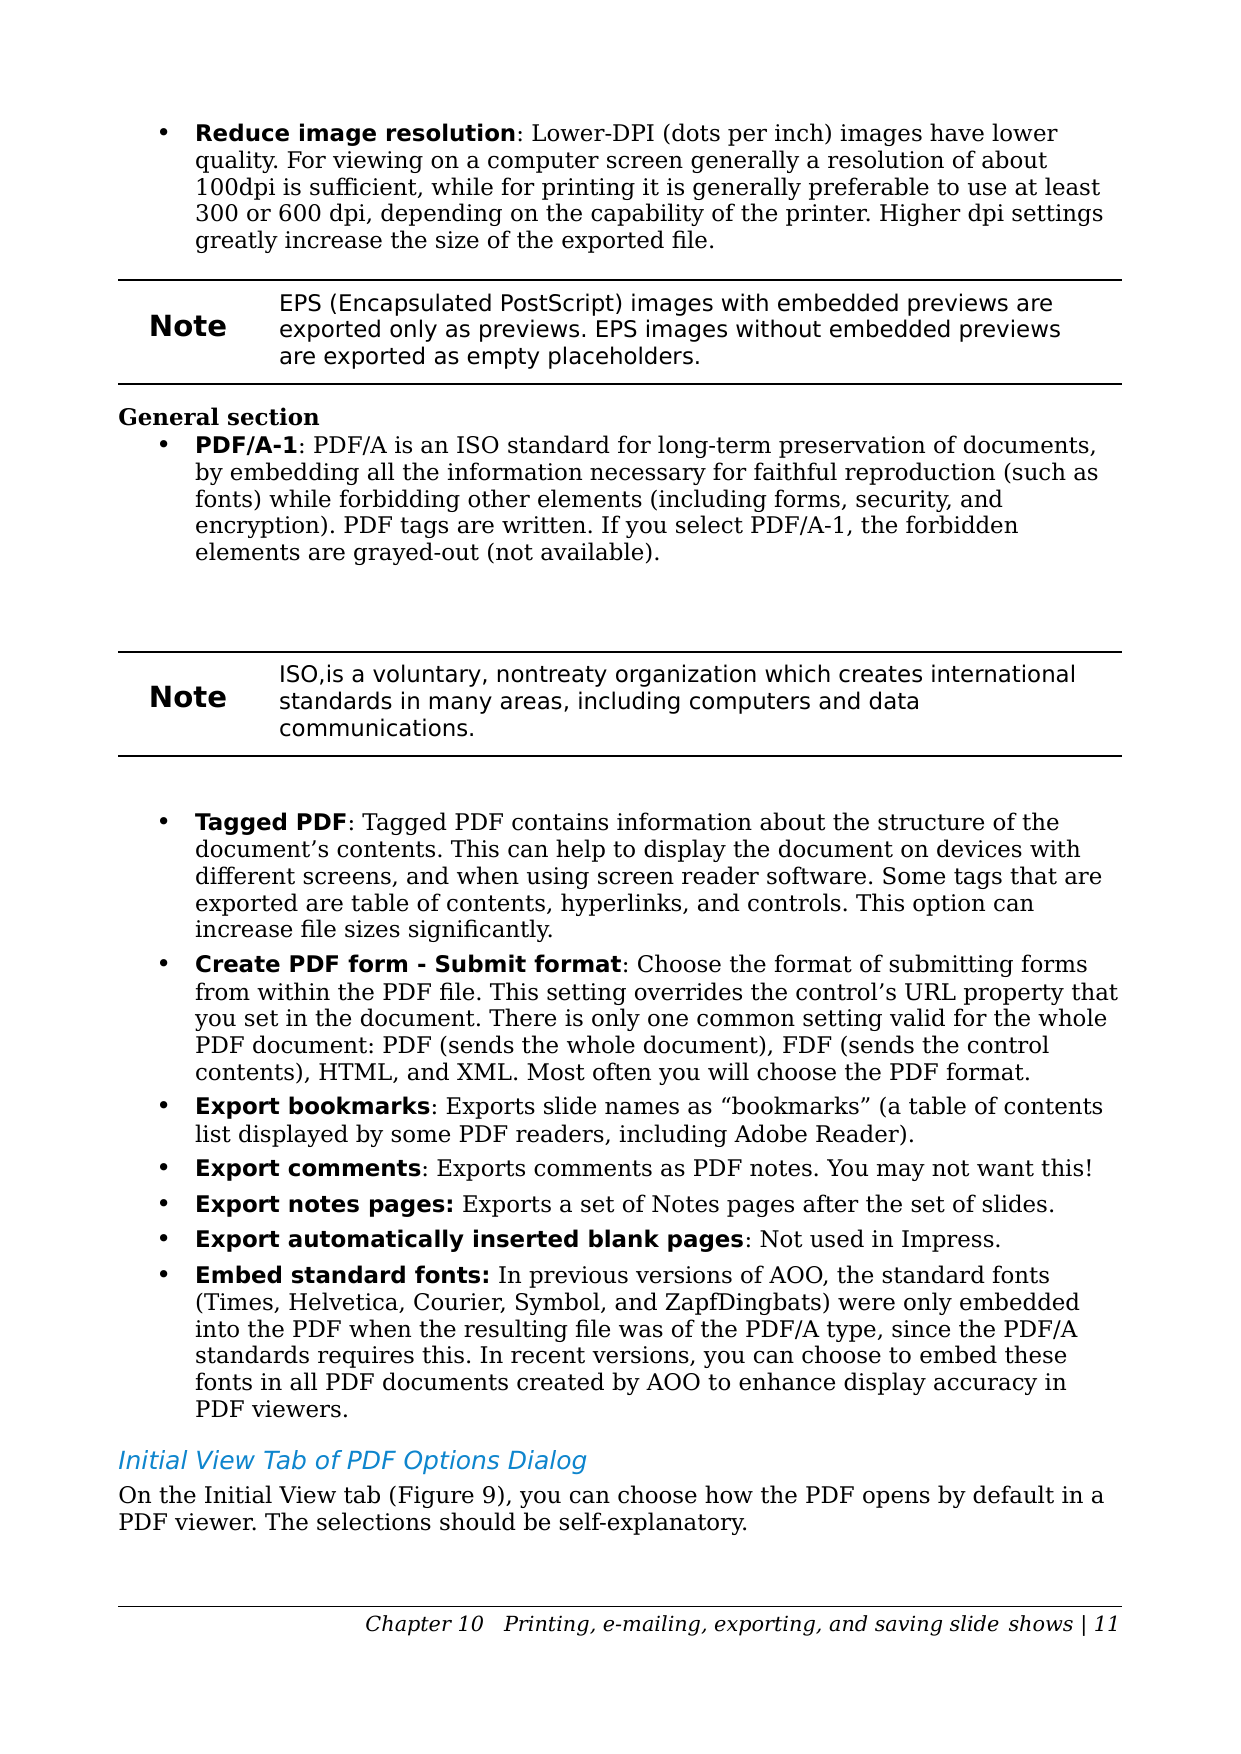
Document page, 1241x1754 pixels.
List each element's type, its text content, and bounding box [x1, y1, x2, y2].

table_header EPS (Encapsulated PostScript) images with embedded previews are exported only as previews. EPS images without embedded previews are exported as empty placeholders. [258, 281, 1122, 383]
list PDF/A-1: PDF/A is an ISO standard for long-term preservation of documents, by embedding all the information necessary for faithful reproduction (such as fonts) while forbidding other elements (including forms, security, and encryption). PDF tags are written. If you select PDF/A-1, the forbidden elements are grayed-out (not available). [156, 430, 1122, 566]
list Create PDF form - Submit format: Choose the format of submitting forms from within the PDF file. This setting overrides the control’s URL property that you set in the document. There is only one common setting valid for the whole PDF document: PDF (sends the whole document), FDF (sends the control contents), HTML, and XML. Most often you will choose the PDF format. [156, 949, 1122, 1085]
text General section [118, 403, 1122, 430]
table_header Note [118, 653, 257, 754]
list Tagged PDF: Tagged PDF contains information about the structure of the document’s contents. This can help to display the document on devices with different screens, and when using screen reader software. Some tags that are exported are table of contents, hyperlinks, and controls. This option can increase file sizes significantly. [156, 807, 1122, 943]
table_header Note [118, 281, 257, 383]
list Export notes pages: Exports a set of Notes pages after the set of slides. [156, 1189, 1122, 1218]
subtitle Initial View Tab of PDF Options Dialog [118, 1447, 1122, 1476]
list Reduce image resolution: Lower-DPI (dots per inch) images have lower quality. For viewing on a computer screen generally a resolution of about 100dpi is sufficient, while for printing it is generally preferable to use at least 300 or 600 dpi, depending on the capability of the printer. Higher dpi settings greatly increase the size of the exported file. [156, 118, 1122, 254]
list Embed standard fonts: In previous versions of AOO, the standard fonts (Times, Helvetica, Courier, Symbol, and ZapfDingbats) were only embedded into the PDF when the resulting file was of the PDF/A type, since the PDF/A standards requires this. In recent versions, you can choose to embed these fonts in all PDF documents created by AOO to enhance display accuracy in PDF viewers. [156, 1260, 1122, 1422]
list Export comments: Exports comments as PDF notes. You may not want this! [156, 1154, 1122, 1183]
table_header ISO,is a voluntary, nontreaty organization which creates international standards in many areas, including computers and data communications. [258, 653, 1122, 754]
list Export bookmarks: Exports slide names as “bookmarks” (a table of contents list displayed by some PDF readers, including Adobe Reader). [156, 1092, 1122, 1147]
list Export automatically inserted blank pages: Not used in Impress. [156, 1224, 1122, 1254]
text On the Initial View tab (Figure 9), you can choose how the PDF opens by default in a PDF viewer. The selections should be self-explanatory. [118, 1482, 1122, 1536]
